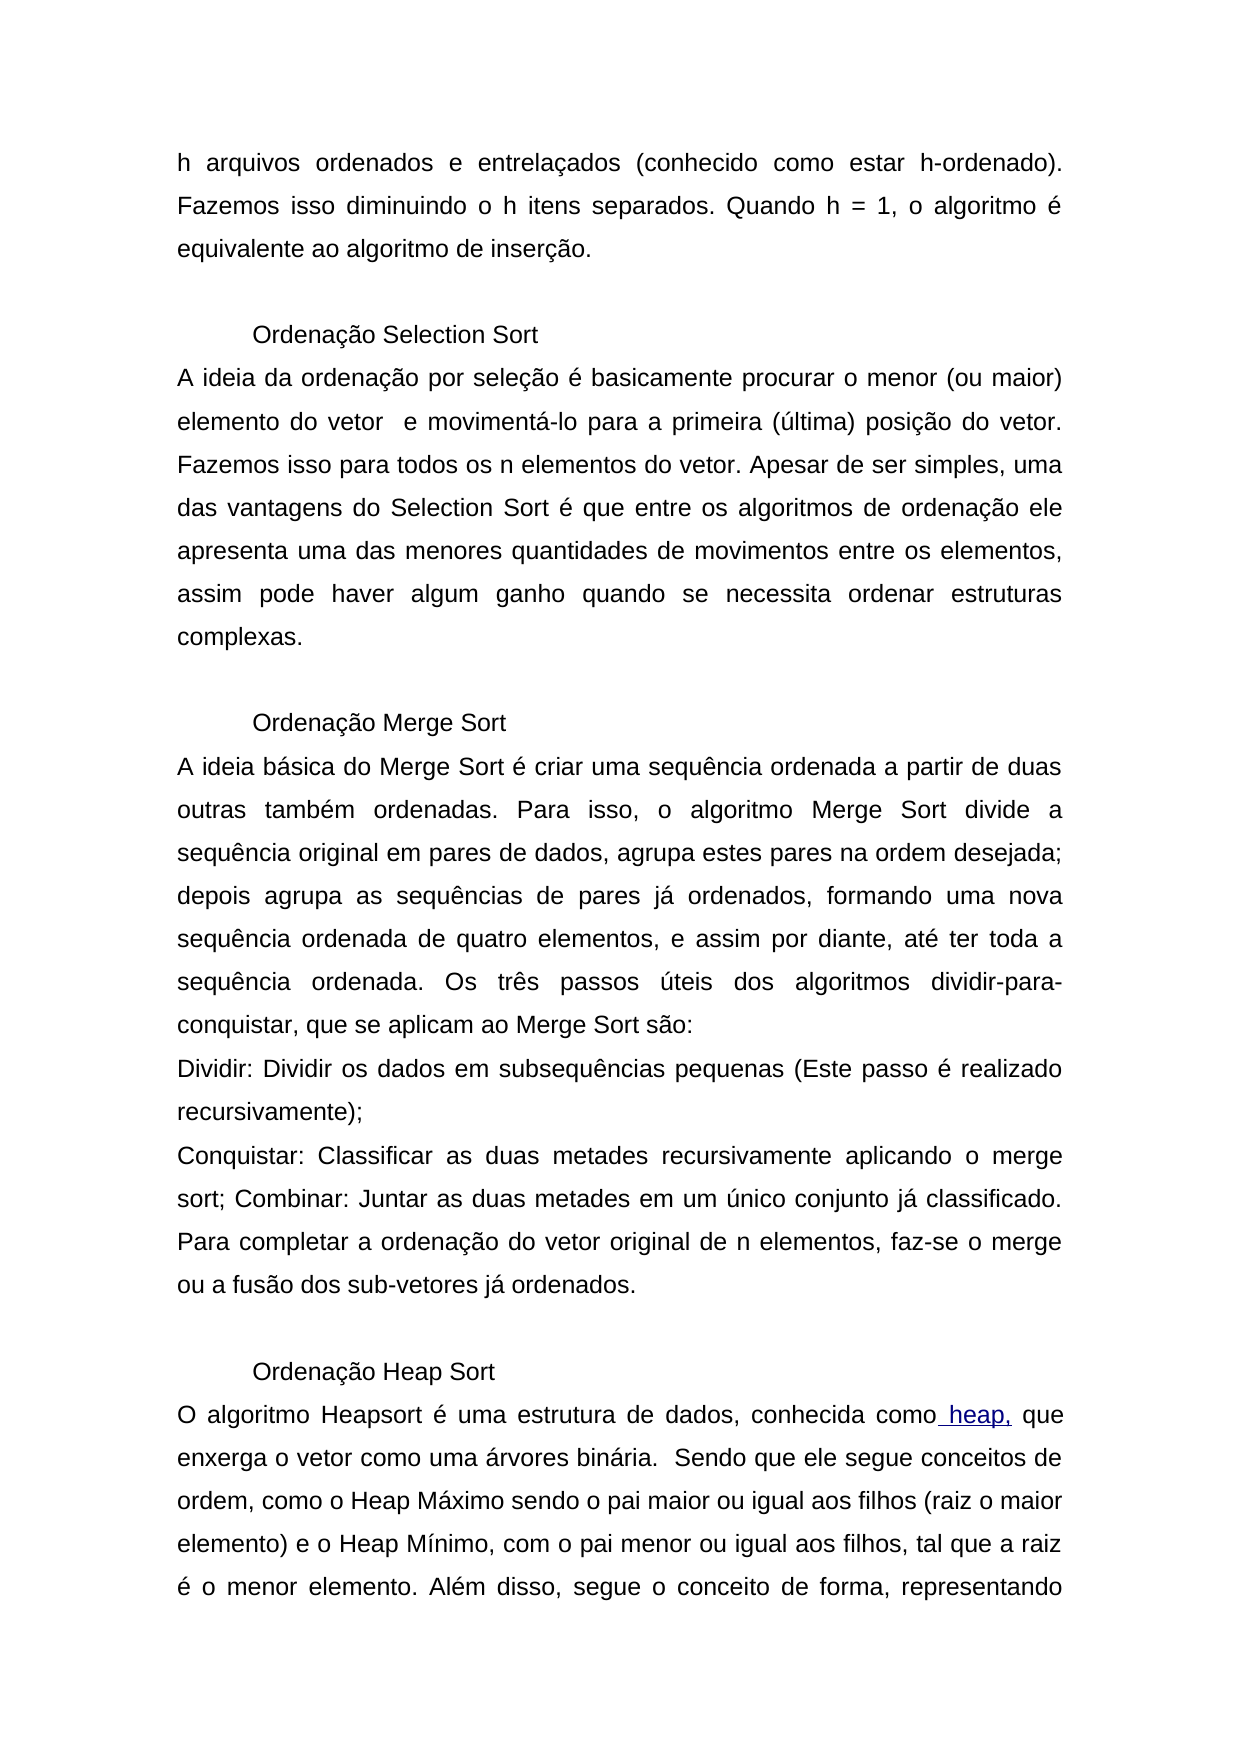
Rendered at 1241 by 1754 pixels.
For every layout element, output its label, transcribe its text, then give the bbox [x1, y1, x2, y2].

text Dividir: Dividir os dados em subsequências pequenas (Este passo é realizado recursivamente); [177, 1054, 1064, 1126]
text A ideia básica do Merge Sort é criar uma sequência ordenada a partir de duas outras também ordenadas. Para isso, o algoritmo Merge Sort divide a sequência original em pares de dados, agrupa estes pares na ordem desejada; depois agrupa as sequências de pares já ordenados, formando uma nova sequência ordenada de quatro elementos, e assim por diante, até ter toda a sequência ordenada. Os três passos úteis dos algoritmos dividir-para-conquistar, que se aplicam ao Merge Sort são: [177, 752, 1064, 1039]
text O algoritmo Heapsort é uma estrutura de dados, conhecida como heap, que enxerga o vetor como uma árvores binária. Sendo que ele segue conceitos de ordem, como o Heap Máximo sendo o pai maior ou igual aos filhos (raiz o maior elemento) e o Heap Mínimo, com o pai menor ou igual aos filhos, tal que a raiz é o menor elemento. Além disso, segue o conceito de forma, representando [177, 1399, 1064, 1601]
text Ordenação Selection Sort [252, 320, 1064, 349]
text h arquivos ordenados e entrelaçados (conhecido como estar h-ordenado). Fazemos isso diminuindo o h itens separados. Quando h = 1, o algoritmo é equivalente ao algoritmo de inserção. [177, 148, 1064, 263]
text A ideia da ordenação por seleção é basicamente procurar o menor (ou maior) elemento do vetor e movimentá-lo para a primeira (última) posição do vetor. Fazemos isso para todos os n elementos do vetor. Apesar de ser simples, uma das vantagens do Selection Sort é que entre os algoritmos de ordenação ele apresenta uma das menores quantidades de movimentos entre os elementos, assim pode haver algum ganho quando se necessita ordenar estruturas complexas. [177, 363, 1064, 651]
text Conquistar: Classificar as duas metades recursivamente aplicando o merge sort; Combinar: Juntar as duas metades em um único conjunto já classificado. Para completar a ordenação do vetor original de n elementos, faz-se o merge ou a fusão dos sub-vetores já ordenados. [177, 1141, 1064, 1299]
text Ordenação Heap Sort [252, 1356, 1064, 1385]
text Ordenação Merge Sort [252, 708, 1064, 737]
